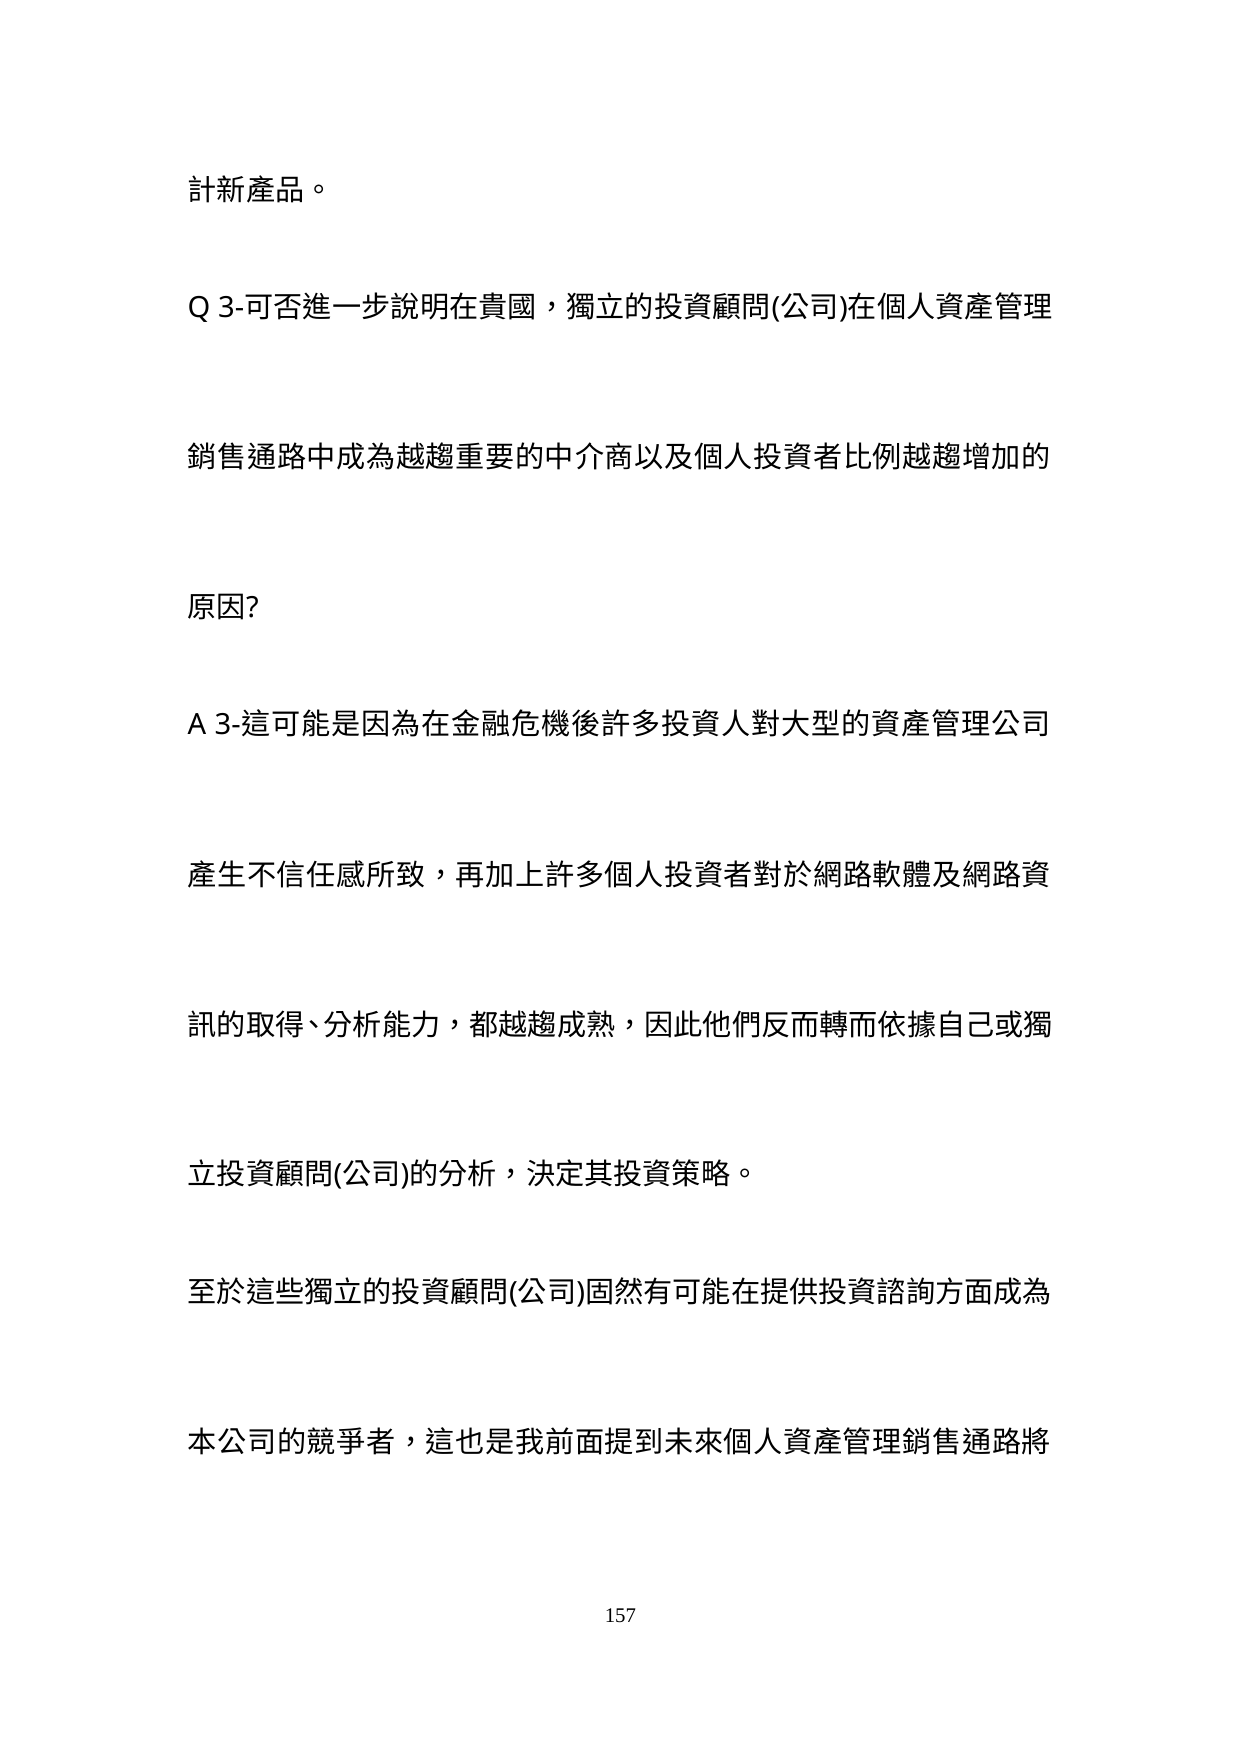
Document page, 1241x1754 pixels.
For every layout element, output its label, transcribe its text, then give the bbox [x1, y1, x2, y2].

text 計新產品。 [187, 150, 1053, 225]
text A 3-這可能是因為在金融危機後許多投資人對大型的資產管理公司產生不信任感所致，再加上許多個人投資者對於網路軟體及網路資訊的取得、分析能力，都越趨成熟，因此他們反而轉而依據自己或獨立投資顧問(公司)的分析，決定其投資策略。 [187, 685, 1053, 1210]
text 至於這些獨立的投資顧問(公司)固然有可能在提供投資諮詢方面成為本公司的競爭者，這也是我前面提到未來個人資產管理銷售通路將 [187, 1252, 1053, 1477]
text Q 3-可否進一步說明在貴國，獨立的投資顧問(公司)在個人資產管理銷售通路中成為越趨重要的中介商以及個人投資者比例越趨增加的原因? [187, 267, 1053, 642]
